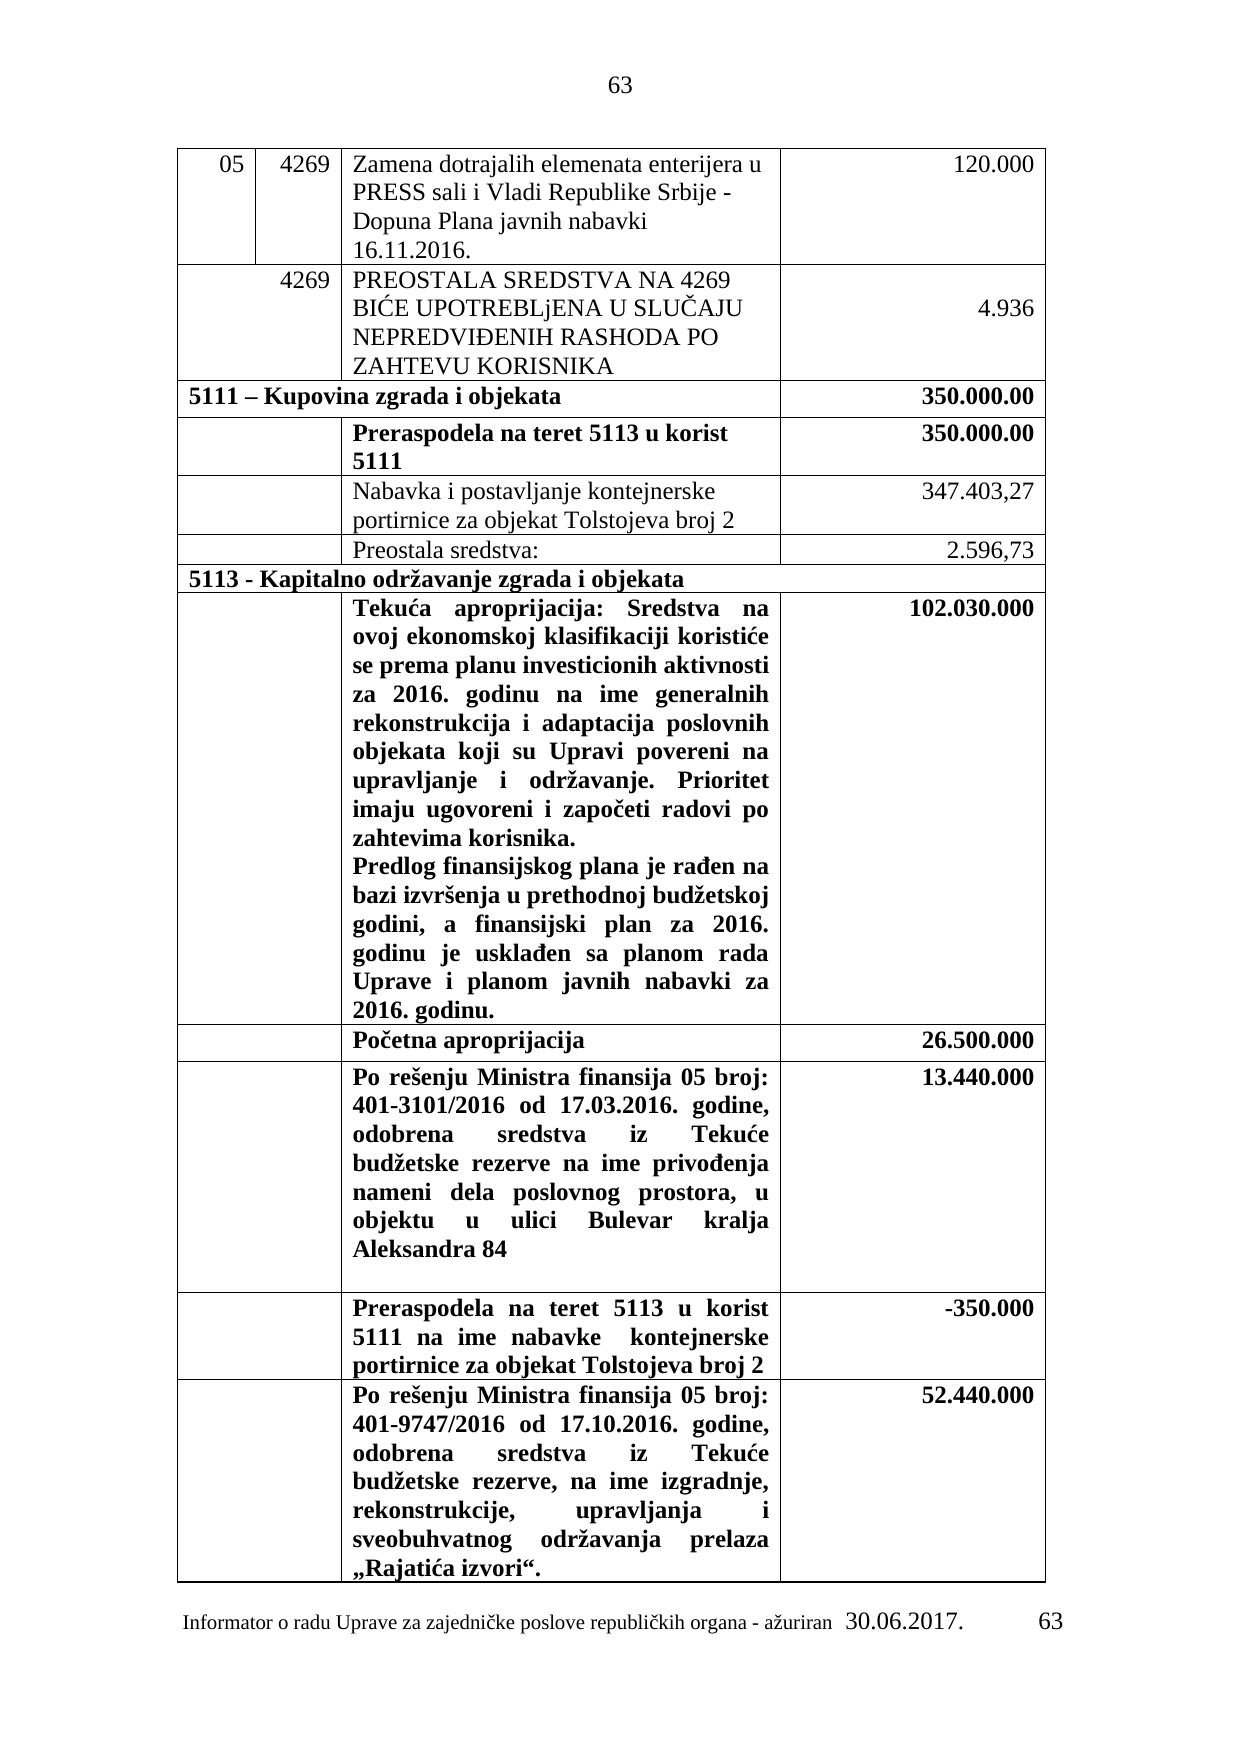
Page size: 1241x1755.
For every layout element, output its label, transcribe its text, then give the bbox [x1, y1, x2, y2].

table_cell Po rešenju Ministra finansija 05 broj: 401-3101/2016 od 17.03.2016. godine, odobrena sredstva iz Tekuće budžetske rezerve na ime privođenja nameni dela poslovnog prostora, u objektu u ulici Bulevar kralјa Aleksandra 84 [342, 1062, 780, 1292]
table_cell Zamena dotrajalih elemenata enterijera u PRESS sali i Vladi Republike Srbije - Dopuna Plana javnih nabavki 16.11.2016. [342, 149, 780, 264]
table_cell [178, 593, 341, 1024]
table_cell 4.936 [781, 265, 1045, 380]
table_cell Preraspodela na teret 5113 u korist 5111 na ime nabavke kontejnerske portirnice za objekat Tolstojeva broj 2 [342, 1293, 780, 1379]
table_cell [178, 1062, 341, 1292]
table_cell 350.000.00 [781, 381, 1045, 417]
table_cell 5111 – Kupovina zgrada i objekata [178, 381, 780, 417]
table_cell 102.030.000 [781, 593, 1045, 1024]
table_cell 350.000.00 [781, 418, 1045, 475]
table_cell [178, 535, 341, 563]
table_cell 05 [178, 149, 255, 264]
table_cell 4269 [256, 149, 341, 264]
table_cell 52.440.000 [781, 1380, 1045, 1581]
table_cell Nabavka i postavlјanje kontejnerske portirnice za objekat Tolstojeva broj 2 [342, 476, 780, 534]
table_cell 2.596,73 [781, 535, 1045, 563]
table_cell 347.403,27 [781, 476, 1045, 534]
table_cell [178, 476, 341, 534]
table_cell [178, 418, 341, 475]
table_cell 13.440.000 [781, 1062, 1045, 1292]
table_cell 120.000 [781, 149, 1045, 264]
table_cell 26.500.000 [781, 1025, 1045, 1061]
table_cell [178, 1380, 341, 1581]
table_cell Preraspodela na teret 5113 u korist 5111 [342, 418, 780, 475]
table_cell 4269 [178, 265, 341, 380]
table_cell PREOSTALA SREDSTVA NA 4269 BIĆE UPOTREBLjENA U SLUČAJU NEPREDVIĐENIH RASHODA PO ZAHTEVU KORISNIKA [342, 265, 780, 380]
table_cell [178, 1025, 341, 1061]
table_cell [178, 1293, 341, 1379]
table_cell -350.000 [781, 1293, 1045, 1379]
table_cell Preostala sredstva: [342, 535, 780, 563]
table_cell Početna aproprijacija [342, 1025, 780, 1061]
table_cell 5113 - Kapitalno održavanje zgrada i objekata [178, 565, 1045, 592]
table_cell Po rešenju Ministra finansija 05 broj: 401-9747/2016 od 17.10.2016. godine, odobrena sredstva iz Tekuće budžetske rezerve, na ime izgradnje, rekonstrukcije, upravlјanja i sveobuhvatnog održavanja prelaza „Rajatića izvori“. [342, 1380, 780, 1581]
table_cell Tekuća aproprijacija: Sredstva na ovoj ekonomskoj klasifikaciji koristiće se prema planu investicionih aktivnosti za 2016. godinu na ime generalnih rekonstrukcija i adaptacija poslovnih objekata koji su Upravi povereni na upravlјanje i održavanje. Prioritet imaju ugovoreni i započeti radovi po zahtevima korisnika. Predlog finansijskog plana je rađen na bazi izvršenja u prethodnoj budžetskoj godini, a finansijski plan za 2016. godinu je usklađen sa planom rada Uprave i planom javnih nabavki za 2016. godinu. [342, 593, 780, 1024]
